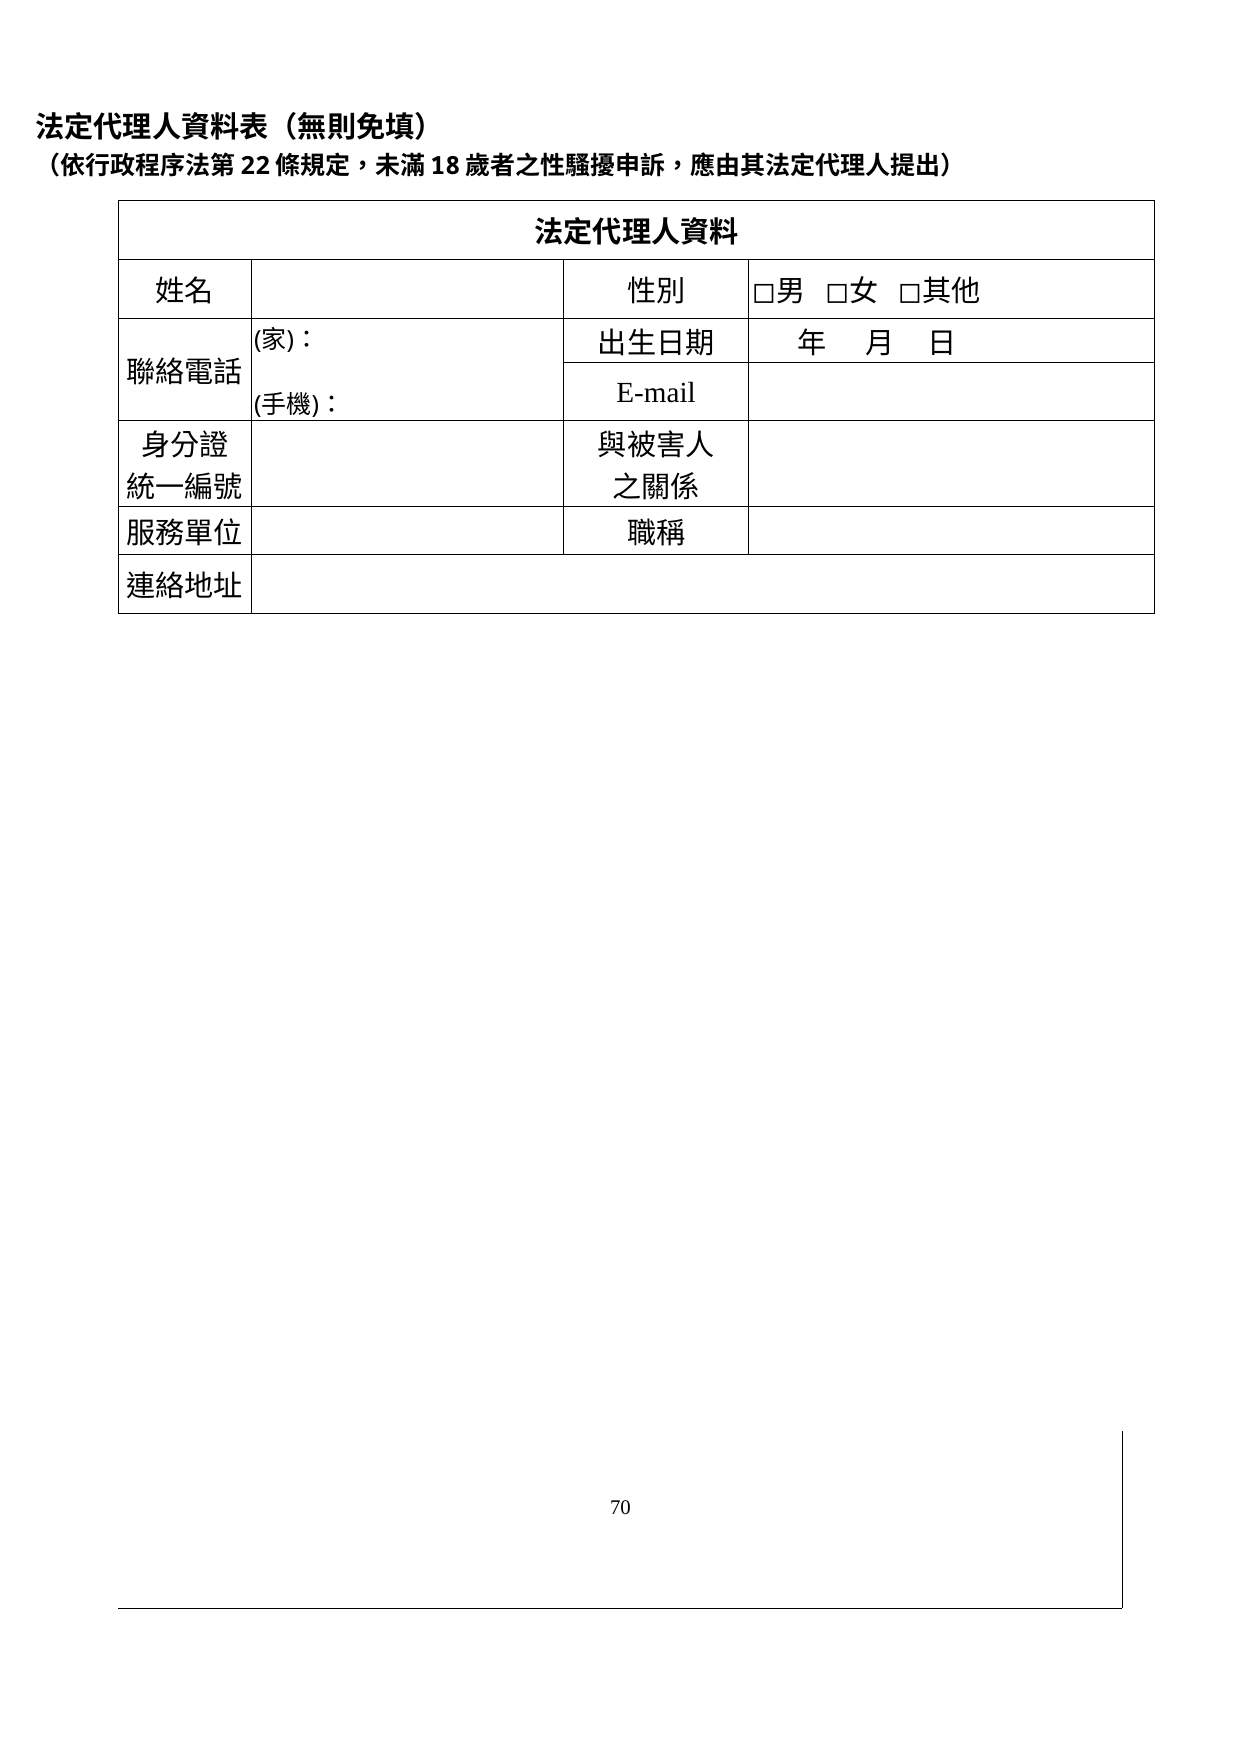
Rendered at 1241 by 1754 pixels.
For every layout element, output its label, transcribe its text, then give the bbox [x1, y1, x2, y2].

text 法定代理人資料表（無則免填） [35, 103, 1122, 146]
table_cell [252, 555, 1154, 613]
table_cell 聯絡電話 [119, 319, 251, 420]
table_cell [749, 363, 1154, 420]
table_cell ◻男 ◻女 ◻其他 [749, 260, 1154, 318]
table_cell 服務單位 [119, 507, 251, 554]
table_cell 姓名 [119, 260, 251, 318]
table_cell 出生日期 [564, 319, 748, 362]
text （依行政程序法第22條規定，未滿18歲者之性騷擾申訴，應由其法定代理人提出） [35, 146, 1240, 182]
table_cell 連絡地址 [119, 555, 251, 613]
table_cell 與被害人 之關係 [564, 421, 748, 506]
table_cell [749, 421, 1154, 506]
table_cell [252, 507, 563, 554]
table_cell 年 月 日 [749, 319, 1154, 362]
table_cell (家)： (手機)： [252, 319, 563, 420]
table_cell 身分證 統一編號 [119, 421, 251, 506]
table_cell [252, 260, 563, 318]
table_cell E-mail [564, 363, 748, 420]
table_cell 職稱 [564, 507, 748, 554]
table_cell 性別 [564, 260, 748, 318]
table_header 法定代理人資料 [119, 201, 1154, 259]
table_cell [749, 507, 1154, 554]
table_cell [252, 421, 563, 506]
